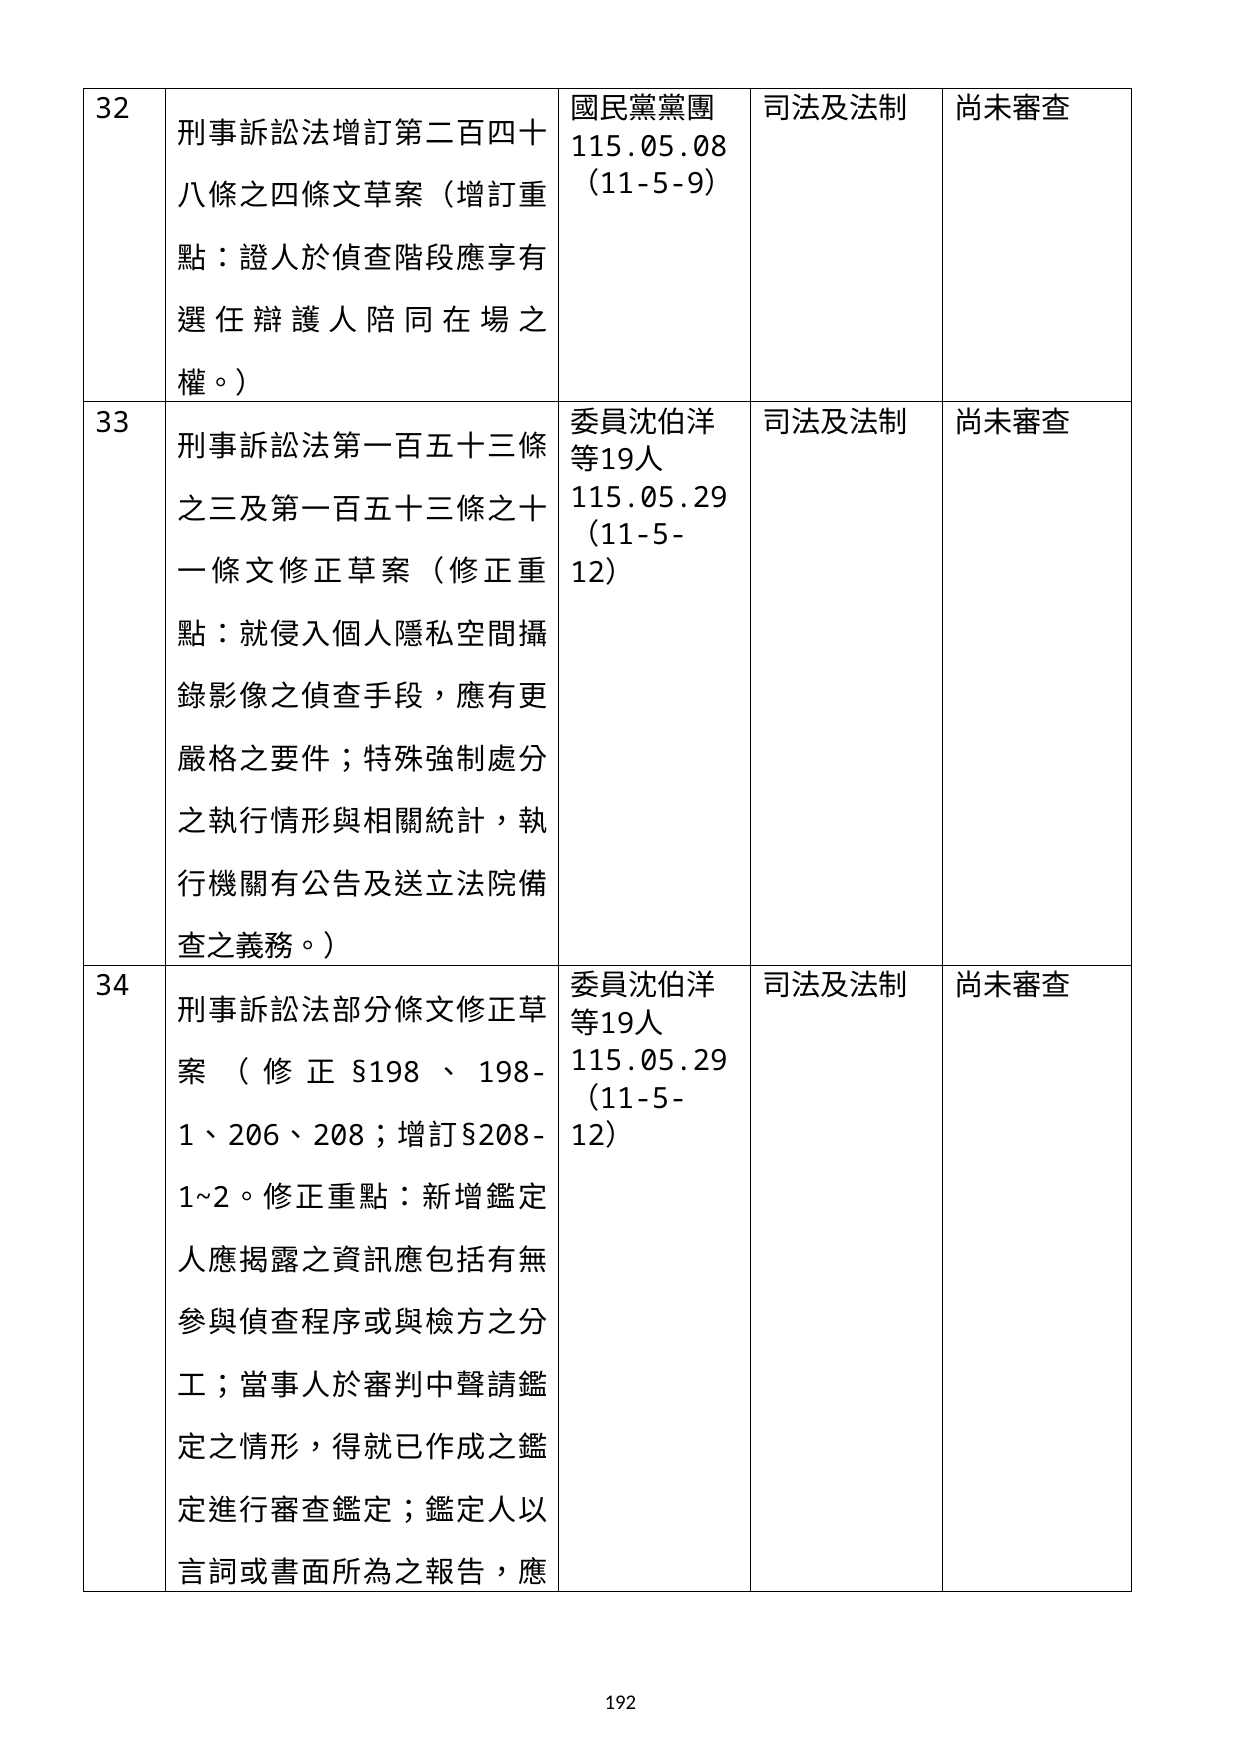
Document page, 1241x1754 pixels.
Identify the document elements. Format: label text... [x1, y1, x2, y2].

table_cell 司法及法制 [751, 402, 942, 965]
table_cell 司法及法制 [751, 89, 942, 401]
table_cell 委員沈伯洋 等19人 115.05.29 （11-5-12） [559, 966, 750, 1591]
table_cell 刑事訴訟法第一百五十三條之三及第一百五十三條之十一條文修正草案（修正重點：就侵入個人隱私空間攝錄影像之偵查手段，應有更嚴格之要件；特殊強制處分之執行情形與相關統計，執行機關有公告及送立法院備查之義務。） [166, 402, 558, 965]
table_cell 尚未審查 [943, 89, 1131, 401]
table_cell 尚未審查 [943, 966, 1131, 1591]
table_cell 委員沈伯洋 等19人 115.05.29 （11-5-12） [559, 402, 750, 965]
table_cell 司法及法制 [751, 966, 942, 1591]
table_cell 34 [84, 966, 165, 1591]
table_cell 刑事訴訟法增訂第二百四十八條之四條文草案（增訂重點：證人於偵查階段應享有選任辯護人陪同在場之權。） [166, 89, 558, 401]
table_cell 尚未審查 [943, 402, 1131, 965]
table_cell 33 [84, 402, 165, 965]
table_cell 國民黨黨團 115.05.08 （11-5-9） [559, 89, 750, 401]
table_cell 刑事訴訟法部分條文修正草案（修正§198、198-1、206、208；增訂§208-1~2。修正重點：新增鑑定人應揭露之資訊應包括有無參與偵查程序或與檢方之分工；當事人於審判中聲請鑑定之情形，得就已作成之鑑定進行審查鑑定；鑑定人以言詞或書面所為之報告，應 [166, 966, 558, 1591]
table_cell 32 [84, 89, 165, 401]
